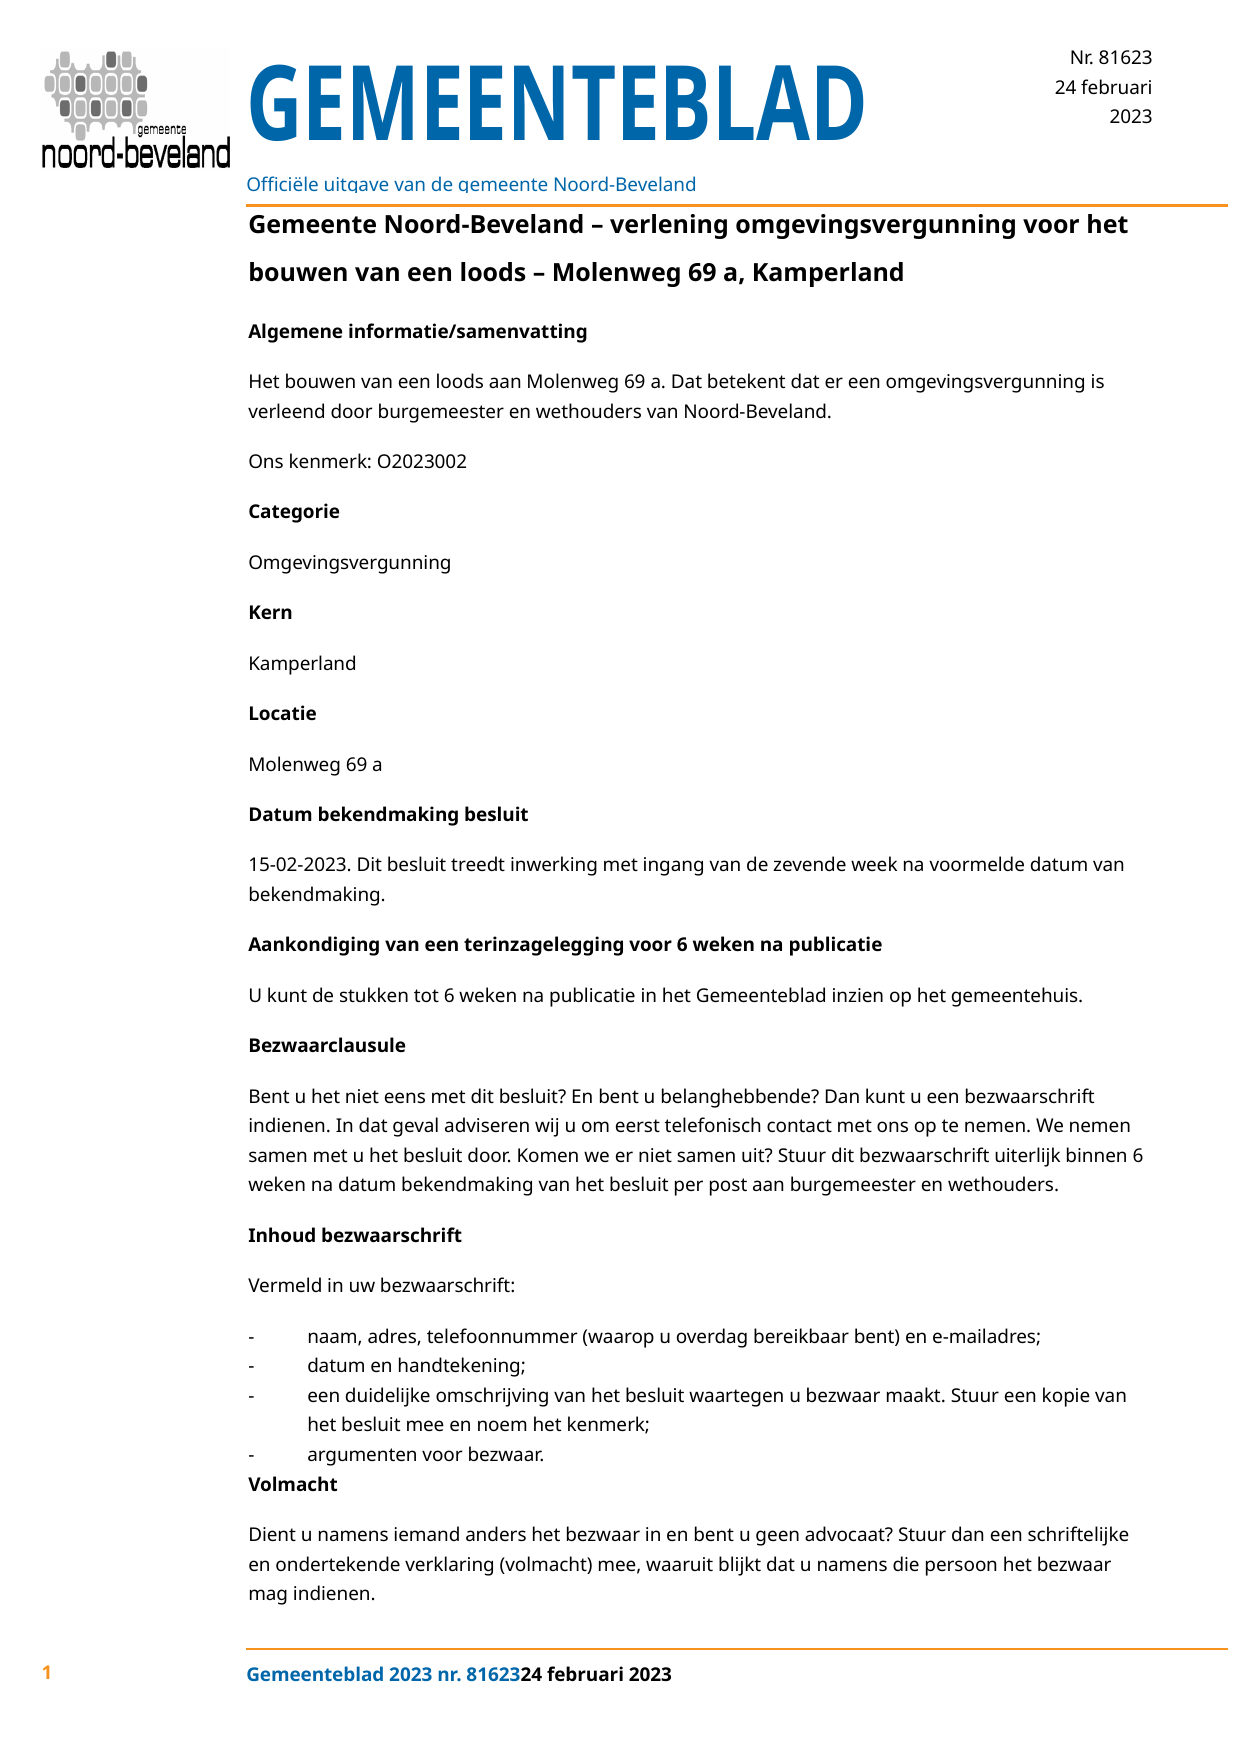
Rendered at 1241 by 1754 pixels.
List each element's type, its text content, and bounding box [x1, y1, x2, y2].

text U kunt de stukken tot 6 weken na publicatie in het Gemeenteblad inzien op het gemeentehuis. [248, 982, 1152, 1008]
text Kern [248, 599, 1152, 625]
text Het bouwen van een loods aan Molenweg 69 a. Dat betekent dat er een omgevingsvergunning is verleend door burgemeester en wethouders van Noord-Beveland. [248, 368, 1152, 424]
list datum en handtekening; [248, 1352, 1152, 1378]
text Vermeld in uw bezwaarschrift: [248, 1272, 1152, 1298]
list naam, adres, telefoonnummer (waarop u overdag bereikbaar bent) en e-mailadres; [248, 1323, 1152, 1349]
text Volmacht [248, 1471, 1152, 1497]
text Gemeente Noord-Beveland – verlening omgevingsvergunning voor het bouwen van een loods – Molenweg 69 a, Kamperland [248, 207, 1152, 288]
text Algemene informatie/samenvatting [248, 318, 1152, 344]
text Omgevingsvergunning [248, 549, 1152, 575]
text Kamperland [248, 650, 1152, 676]
text Datum bekendmaking besluit [248, 801, 1152, 827]
text Bent u het niet eens met dit besluit? En bent u belanghebbende? Dan kunt u een bezwaarschrift indienen. In dat geval adviseren wij u om eerst telefonisch contact met ons op te nemen. We nemen samen met u het besluit door. Komen we er niet samen uit? Stuur dit bezwaarschrift uiterlijk binnen 6 weken na datum bekendmaking van het besluit per post aan burgemeester en wethouders. [248, 1083, 1152, 1197]
text Locatie [248, 700, 1152, 726]
picture [41, 47, 231, 172]
text Bezwaarclausule [248, 1032, 1152, 1058]
list argumenten voor bezwaar. [248, 1441, 1152, 1467]
text Inhoud bezwaarschrift [248, 1222, 1152, 1248]
list een duidelijke omschrijving van het besluit waartegen u bezwaar maakt. Stuur een kopie van het besluit mee en noem het kenmerk; [248, 1382, 1152, 1437]
text Molenweg 69 a [248, 751, 1152, 777]
text Dient u namens iemand anders het bezwaar in en bent u geen advocaat? Stuur dan een schriftelijke en ondertekende verklaring (volmacht) mee, waaruit blijkt dat u namens die persoon het bezwaar mag indienen. [248, 1521, 1152, 1606]
text Categorie [248, 499, 1152, 524]
text 15-02-2023. Dit besluit treedt inwerking met ingang van de zevende week na voormelde datum van bekendmaking. [248, 852, 1152, 907]
text Aankondiging van een terinzagelegging voor 6 weken na publicatie [248, 932, 1152, 957]
text Ons kenmerk: O2023002 [248, 448, 1152, 474]
